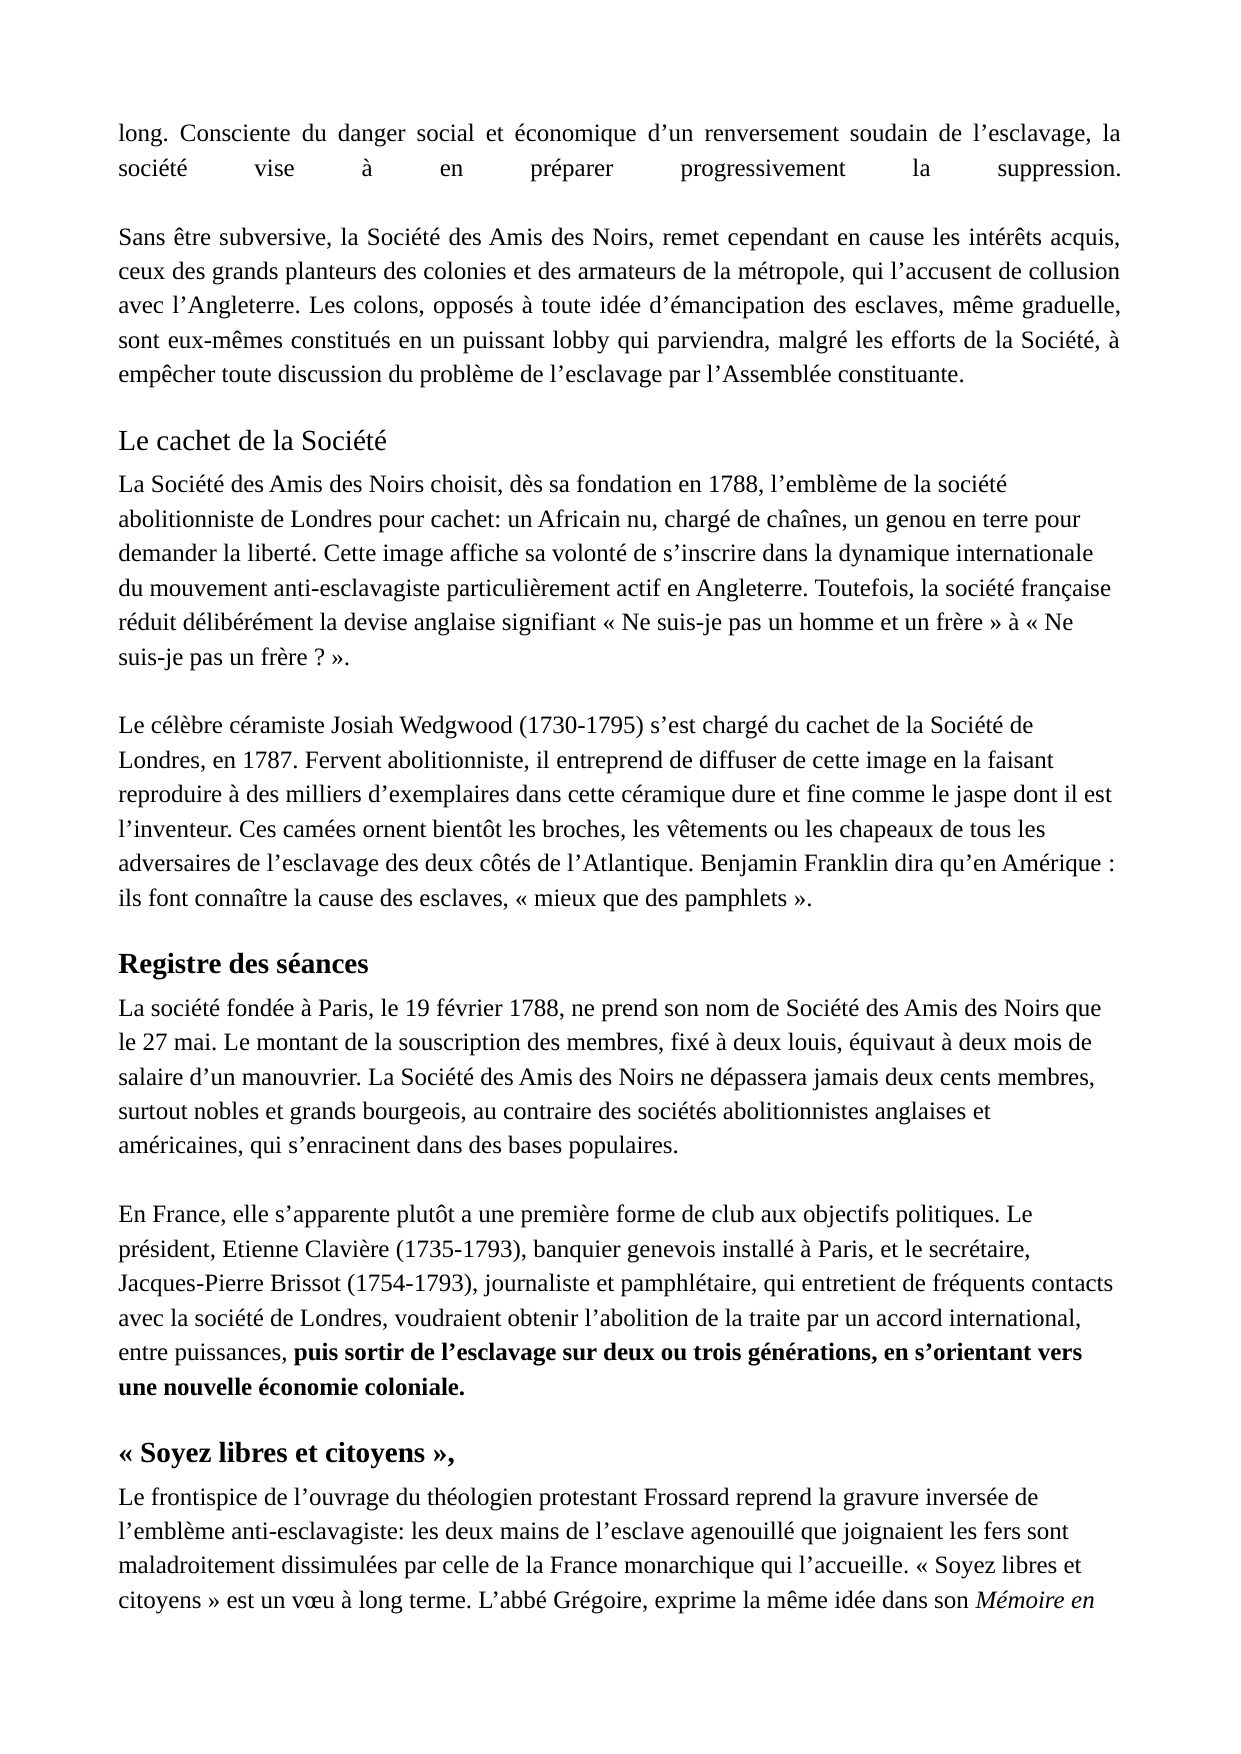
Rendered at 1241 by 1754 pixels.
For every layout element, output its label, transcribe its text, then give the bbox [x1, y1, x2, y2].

text La Société des Amis des Noirs choisit, dès sa fondation en 1788, l’emblème de la société abolitionniste de Londres pour cachet: un Africain nu, chargé de chaînes, un genou en terre pour demander la liberté. Cette image affiche sa volonté de s’inscrire dans la dynamique internationale du mouvement anti-esclavagiste particulièrement actif en Angleterre. Toutefois, la société française réduit délibérément la devise anglaise signifiant « Ne suis-je pas un homme et un frère » à « Ne suis-je pas un frère ? ». Le célèbre céramiste Josiah Wedgwood (1730-1795) s’est chargé du cachet de la Société de Londres, en 1787. Fervent abolitionniste, il entreprend de diffuser de cette image en la faisant reproduire à des milliers d’exemplaires dans cette céramique dure et fine comme le jaspe dont il est l’inventeur. Ces camées ornent bientôt les broches, les vêtements ou les chapeaux de tous les adversaires de l’esclavage des deux côtés de l’Atlantique. Benjamin Franklin dira qu’en Amérique : ils font connaître la cause des esclaves, « mieux que des pamphlets ». [118, 469, 1122, 912]
subtitle « Soyez libres et citoyens », [118, 1436, 1122, 1469]
text Le frontispice de l’ouvrage du théologien protestant Frossard reprend la gravure inversée de l’emblème anti-esclavagiste: les deux mains de l’esclave agenouillé que joignaient les fers sont maladroitement dissimulées par celle de la France monarchique qui l’accueille. « Soyez libres et citoyens » est un vœu à long terme. L’abbé Grégoire, exprime la même idée dans son Mémoire en [118, 1482, 1122, 1614]
subtitle Le cachet de la Société [118, 423, 1122, 457]
text La société fondée à Paris, le 19 février 1788, ne prend son nom de Société des Amis des Noirs que le 27 mai. Le montant de la souscription des membres, fixé à deux louis, équivaut à deux mois de salaire d’un manouvrier. La Société des Amis des Noirs ne dépassera jamais deux cents membres, surtout nobles et grands bourgeois, au contraire des sociétés abolitionnistes anglaises et américaines, qui s’enracinent dans des bases populaires. En France, elle s’apparente plutôt a une première forme de club aux objectifs politiques. Le président, Etienne Clavière (1735-1793), banquier genevois installé à Paris, et le secrétaire, Jacques-Pierre Brissot (1754-1793), journaliste et pamphlétaire, qui entretient de fréquents contacts avec la société de Londres, voudraient obtenir l’abolition de la traite par un accord international, entre puissances, puis sortir de l’esclavage sur deux ou trois générations, en s’orientant vers une nouvelle économie coloniale. [118, 993, 1122, 1401]
text long. Consciente du danger social et économique d’un renversement soudain de l’esclavage, la société vise à en préparer progressivement la suppression. Sans être subversive, la Société des Amis des Noirs, remet cependant en cause les intérêts acquis, ceux des grands planteurs des colonies et des armateurs de la métropole, qui l’accusent de collusion avec l’Angleterre. Les colons, opposés à toute idée d’émancipation des esclaves, même graduelle, sont eux-mêmes constitués en un puissant lobby qui parviendra, malgré les efforts de la Société, à empêcher toute discussion du problème de l’esclavage par l’Assemblée constituante. [118, 118, 1122, 388]
subtitle Registre des séances [118, 947, 1122, 980]
